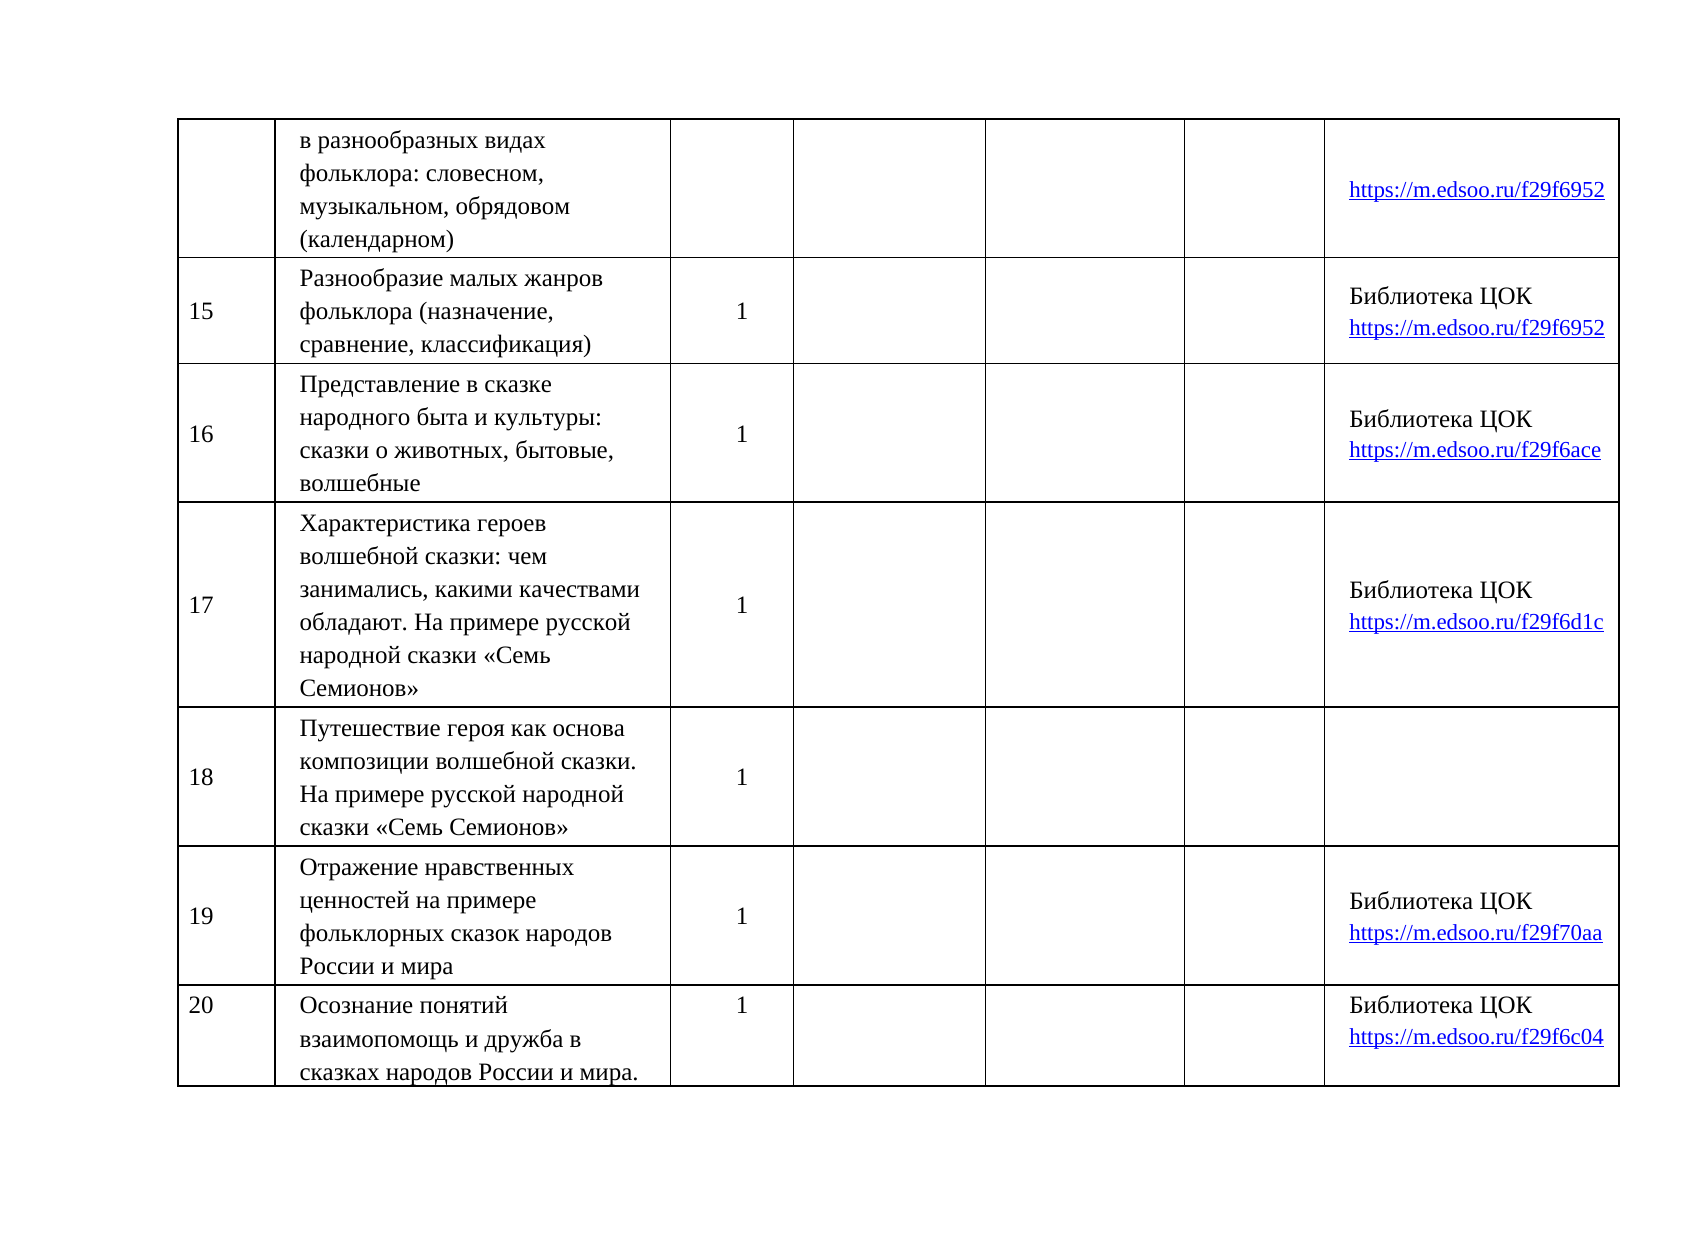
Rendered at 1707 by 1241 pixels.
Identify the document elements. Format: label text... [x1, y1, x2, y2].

table_cell в разнообразных видах фольклора: словесном, музыкальном, обрядовом (календарном) [276, 120, 670, 257]
table_cell [986, 503, 1184, 706]
table_cell [986, 120, 1184, 257]
table_cell [1185, 258, 1324, 362]
table_cell [986, 258, 1184, 362]
table_cell 18 [179, 708, 274, 845]
table_cell [794, 708, 985, 845]
table_cell [986, 986, 1184, 1085]
table_cell [794, 120, 985, 257]
table_cell Осознание понятий взаимопомощь и дружба в сказках народов России и мира. [276, 986, 670, 1085]
table_cell 20 [179, 986, 274, 1085]
table_cell [179, 120, 274, 257]
table_cell [986, 364, 1184, 501]
table_cell Библиотека ЦОК https://m.edsoo.ru/f29f6d1c [1325, 503, 1618, 706]
table_cell Библиотека ЦОК https://m.edsoo.ru/f29f70aa [1325, 847, 1618, 984]
table_cell 1 [671, 847, 793, 984]
table_cell Путешествие героя как основа композиции волшебной сказки. На примере русской народной сказки «Семь Семионов» [276, 708, 670, 845]
table_cell [1185, 847, 1324, 984]
table_cell [1185, 120, 1324, 257]
table_cell [1185, 708, 1324, 845]
table_cell Библиотека ЦОК https://m.edsoo.ru/f29f6952 [1325, 258, 1618, 362]
table_cell 19 [179, 847, 274, 984]
table_cell Разнообразие малых жанров фольклора (назначение, сравнение, классификация) [276, 258, 670, 362]
table_cell [1325, 708, 1618, 845]
table_cell [986, 708, 1184, 845]
table_cell Библиотека ЦОК https://m.edsoo.ru/f29f6c04 [1325, 986, 1618, 1085]
table_cell 15 [179, 258, 274, 362]
table_cell 1 [671, 503, 793, 706]
table_cell Отражение нравственных ценностей на примере фольклорных сказок народов России и мира [276, 847, 670, 984]
table_cell Библиотека ЦОК https://m.edsoo.ru/f29f6ace [1325, 364, 1618, 501]
table_cell 1 [671, 364, 793, 501]
table_cell [1185, 986, 1324, 1085]
table_cell [794, 986, 985, 1085]
table_cell [794, 847, 985, 984]
table_cell 1 [671, 986, 793, 1085]
table_cell [794, 258, 985, 362]
table_cell 16 [179, 364, 274, 501]
table_cell [1185, 503, 1324, 706]
table_cell [1185, 364, 1324, 501]
table_cell [986, 847, 1184, 984]
table_cell 1 [671, 258, 793, 362]
table_cell Представление в сказке народного быта и культуры: сказки о животных, бытовые, волшебные [276, 364, 670, 501]
table_cell 1 [671, 708, 793, 845]
table_cell https://m.edsoo.ru/f29f6952 [1325, 120, 1618, 257]
table_cell [794, 364, 985, 501]
table_cell Характеристика героев волшебной сказки: чем занимались, какими качествами обладают. На примере русской народной сказки «Семь Семионов» [276, 503, 670, 706]
table_cell [794, 503, 985, 706]
table_cell [671, 120, 793, 257]
table_cell 17 [179, 503, 274, 706]
